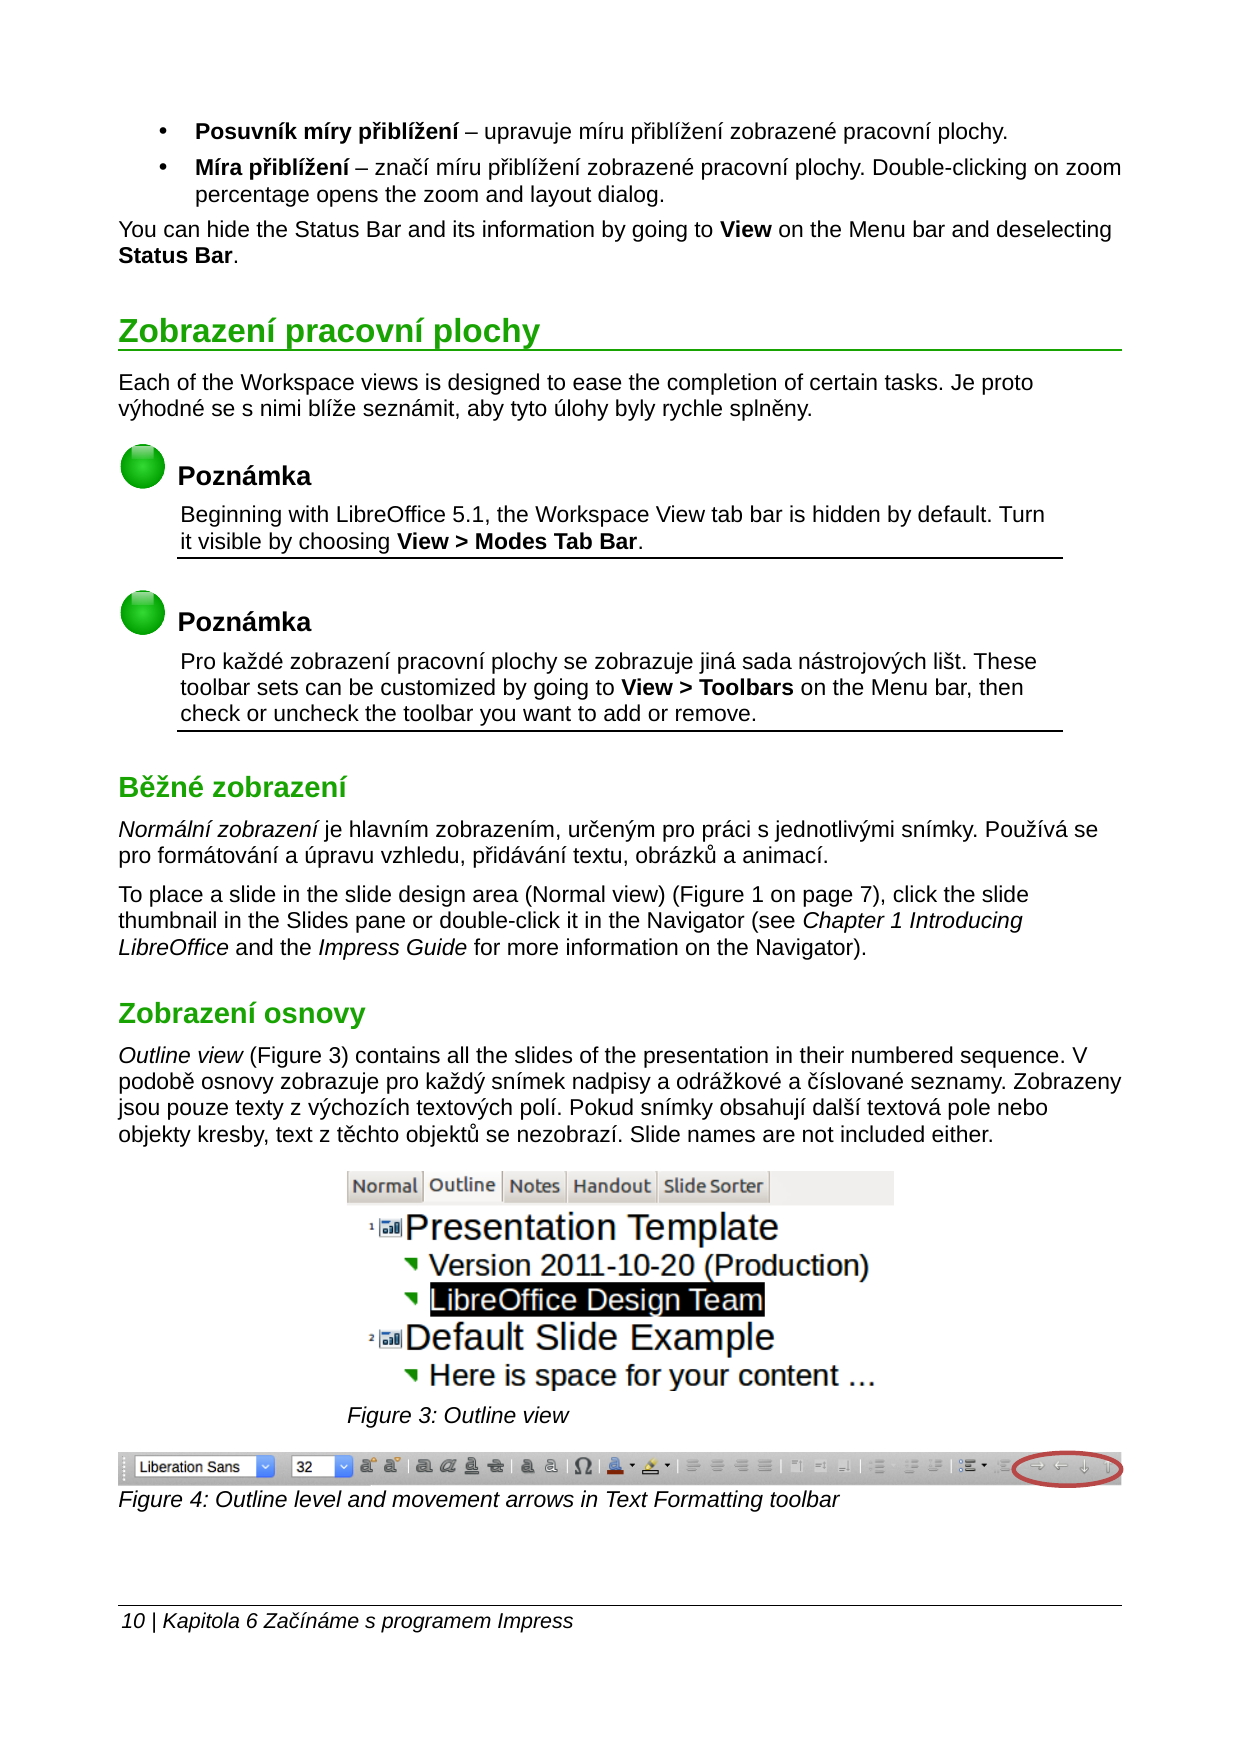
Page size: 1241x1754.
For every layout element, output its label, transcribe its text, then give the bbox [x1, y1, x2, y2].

list Each of the Workspace views is designed to ease the completion of certain tasks. Je proto výhodné se s nimi blíže seznámit, aby tyto úlohy byly rychle splněny. [118, 369, 1122, 422]
text Figure 4: Outline level and movement arrows in Text Formatting toolbar [118, 1486, 1121, 1512]
text To place a slide in the slide design area (Normal view) (Figure 1 on page 6), click the slide thumbnail in the Slides pane or double-click it in the Navigator (see Chapter 1 Introducing LibreOffice and the Impress Guide for more information on the Navigator). [118, 881, 1122, 960]
subtitle Zobrazení pracovní plochy [118, 311, 1122, 349]
text Figure 3: Outline view [347, 1402, 894, 1429]
picture [1017, 1456, 1118, 1483]
list Míra přiblížení – značí míru přiblížení zobrazené pracovní plochy. Double-clicking on zoom percentage opens the zoom and layout dialog. [156, 154, 1122, 207]
picture [1099, 1476, 1122, 1486]
text You can hide the Status Bar and its information by going to View on the Menu bar and deselecting Status Bar. [118, 216, 1122, 269]
picture [118, 1452, 1039, 1486]
text Normální zobrazení je hlavním zobrazením, určeným pro práci s jednotlivými snímky. Používá se pro formátování a úpravu vzhledu, přidávání textu, obrázků a animací. [118, 816, 1122, 868]
subtitle Zobrazení osnovy [118, 996, 1122, 1030]
subtitle Poznámka [118, 442, 1122, 491]
text Outline view (Figure 3) contains all the slides of the presentation in their numbered sequence. V podobě osnovy zobrazuje pro každý snímek nadpisy a odrážkové a číslované seznamy. Zobrazeny jsou pouze texty z výchozích textových polí. Pokud snímky obsahují další textová pole nebo objekty kresby, text z těchto objektů se nezobrazí. Slide names are not included either. [118, 1042, 1122, 1147]
subtitle Poznámka [118, 588, 1122, 637]
picture [346, 1171, 894, 1391]
text Pro každé zobrazení pracovní plochy se zobrazuje jiná sada nástrojových lišt. These toolbar sets can be customized by going to View > Toolbars on the Menu bar, then check or uncheck the toolbar you want to add or remove. [177, 645, 1063, 730]
text Beginning with LibreOffice 5.1, the Workspace View tab bar is hidden by default. Turn it visible by choosing View > Modes Tab Bar. [177, 498, 1063, 557]
picture [1096, 1452, 1122, 1463]
subtitle Běžné zobrazení [118, 771, 1122, 804]
list Posuvník míry přiblížení – upravuje míru přiblížení zobrazené pracovní plochy. [156, 118, 1122, 145]
